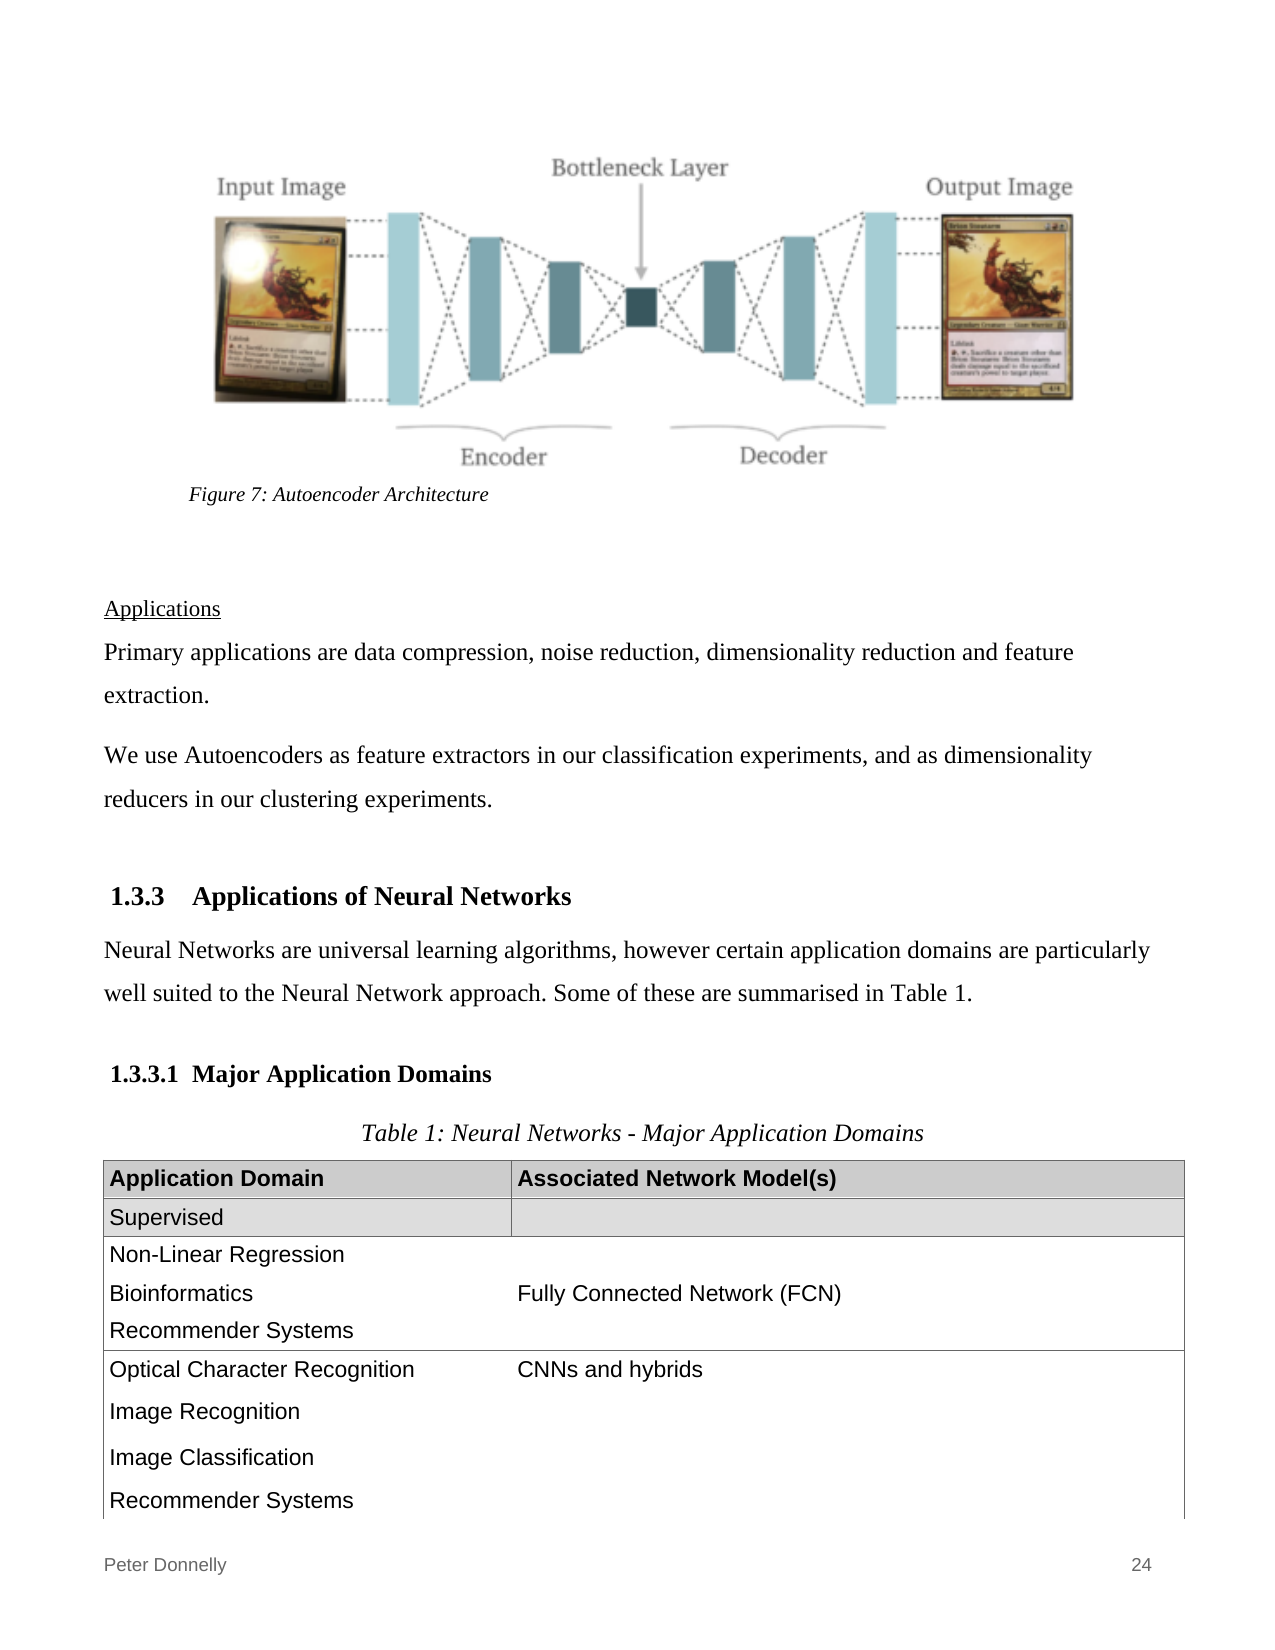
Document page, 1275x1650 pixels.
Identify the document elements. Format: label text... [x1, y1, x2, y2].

table_cell Recommender Systems [104, 1481, 511, 1519]
table_cell [512, 1199, 1184, 1236]
table_header Application Domain [104, 1161, 511, 1197]
table_header Associated Network Model(s) [512, 1161, 1184, 1197]
table_cell Optical Character Recognition [104, 1351, 511, 1388]
table_cell Recommender Systems [104, 1312, 511, 1349]
table_cell Fully Connected Network (FCN) [511, 1237, 1184, 1349]
text We use Autoencoders as feature extractors in our classification experiments, and as dimensionality reducers in our clustering experiments. [103, 741, 1181, 812]
subtitle Major Application Domains [103, 1059, 1181, 1088]
picture [188, 147, 1103, 482]
table_cell Image Recognition [104, 1388, 511, 1434]
text Primary applications are data compression, noise reduction, dimensionality reduction and feature extraction. [103, 637, 1181, 708]
text Table 1: Neural Networks - Major Application Domains [103, 1118, 1181, 1147]
subtitle Applications [86, 595, 1181, 621]
text Figure 7: Autoencoder Architecture [188, 482, 1102, 506]
table_cell Image Classification [104, 1434, 511, 1481]
text Neural Networks are universal learning algorithms, however certain application domains are particularly well suited to the Neural Network approach. Some of these are summarised in Table 1. [103, 935, 1181, 1007]
table_cell Non-Linear Regression [104, 1237, 511, 1273]
table_cell Bioinformatics [104, 1274, 511, 1312]
table_cell CNNs and hybrids [511, 1351, 1184, 1519]
subtitle Applications of Neural Networks [103, 880, 1181, 911]
table_cell Supervised [104, 1199, 511, 1236]
